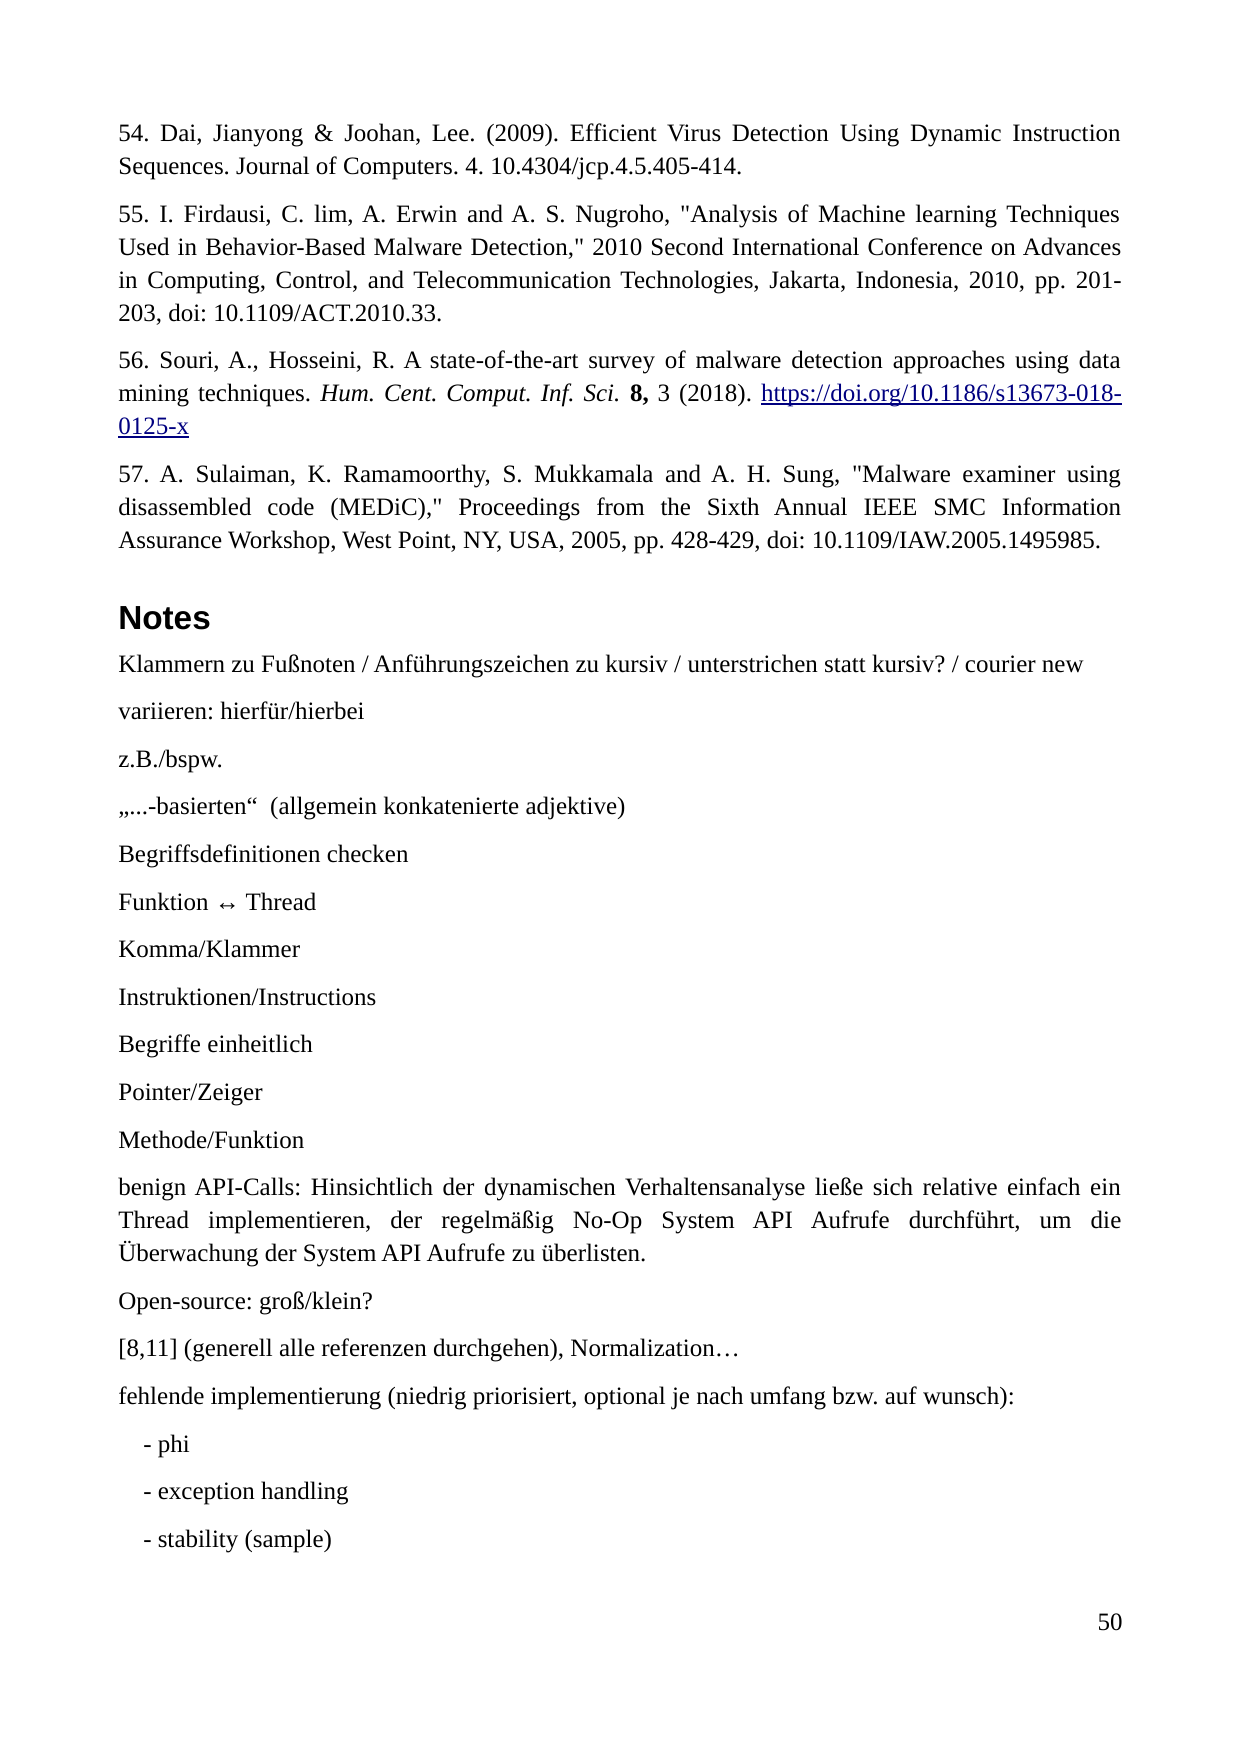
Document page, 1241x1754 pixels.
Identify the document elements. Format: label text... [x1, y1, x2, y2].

text Open-source: groß/klein? [118, 1286, 1122, 1315]
text benign API-Calls: Hinsichtlich der dynamischen Verhaltensanalyse ließe sich relative einfach ein Thread implementieren, der regelmäßig No-Op System API Aufrufe durchführt, um die Überwachung der System API Aufrufe zu überlisten. [118, 1172, 1122, 1267]
text Begriffe einheitlich [118, 1029, 1122, 1058]
text variieren: hierfür/hierbei [118, 696, 1122, 725]
text Funktion ↔ Thread [118, 887, 1122, 915]
text Pointer/Zeiger [118, 1077, 1122, 1106]
text - stability (sample) [118, 1524, 1122, 1553]
text - exception handling [118, 1476, 1122, 1505]
text Methode/Funktion [118, 1125, 1122, 1153]
text 57. A. Sulaiman, K. Ramamoorthy, S. Mukkamala and A. H. Sung, "Malware examiner using disassembled code (MEDiC)," Proceedings from the Sixth Annual IEEE SMC Information Assurance Workshop, West Point, NY, USA, 2005, pp. 428-429, doi: 10.1109/IAW.2005.1495985. [118, 459, 1122, 554]
text z.B./bspw. [118, 744, 1122, 773]
text 56. Souri, A., Hosseini, R. A state-of-the-art survey of malware detection approaches using data mining techniques. Hum. Cent. Comput. Inf. Sci. 8, 3 (2018). https://doi.org/10.1186/s13673-018-0125-x [118, 345, 1122, 440]
text Instruktionen/Instructions [118, 982, 1122, 1011]
text 55. I. Firdausi, C. lim, A. Erwin and A. S. Nugroho, "Analysis of Machine learning Techniques Used in Behavior-Based Malware Detection," 2010 Second International Conference on Advances in Computing, Control, and Telecommunication Technologies, Jakarta, Indonesia, 2010, pp. 201-203, doi: 10.1109/ACT.2010.33. [118, 199, 1122, 327]
text Klammern zu Fußnoten / Anführungszeichen zu kursiv / unterstrichen statt kursiv? / courier new [118, 649, 1122, 677]
text 54. Dai, Jianyong & Joohan, Lee. (2009). Efficient Virus Detection Using Dynamic Instruction Sequences. Journal of Computers. 4. 10.4304/jcp.4.5.405-414. [118, 118, 1122, 180]
text Komma/Klammer [118, 934, 1122, 963]
subtitle Notes [118, 598, 1122, 636]
text Begriffsdefinitionen checken [118, 839, 1122, 868]
text - phi [118, 1429, 1122, 1457]
text „...-basierten“ (allgemein konkatenierte adjektive) [118, 791, 1122, 820]
text [8,11] (generell alle referenzen durchgehen), Normalization… [118, 1333, 1122, 1362]
text fehlende implementierung (niedrig priorisiert, optional je nach umfang bzw. auf wunsch): [118, 1381, 1122, 1410]
